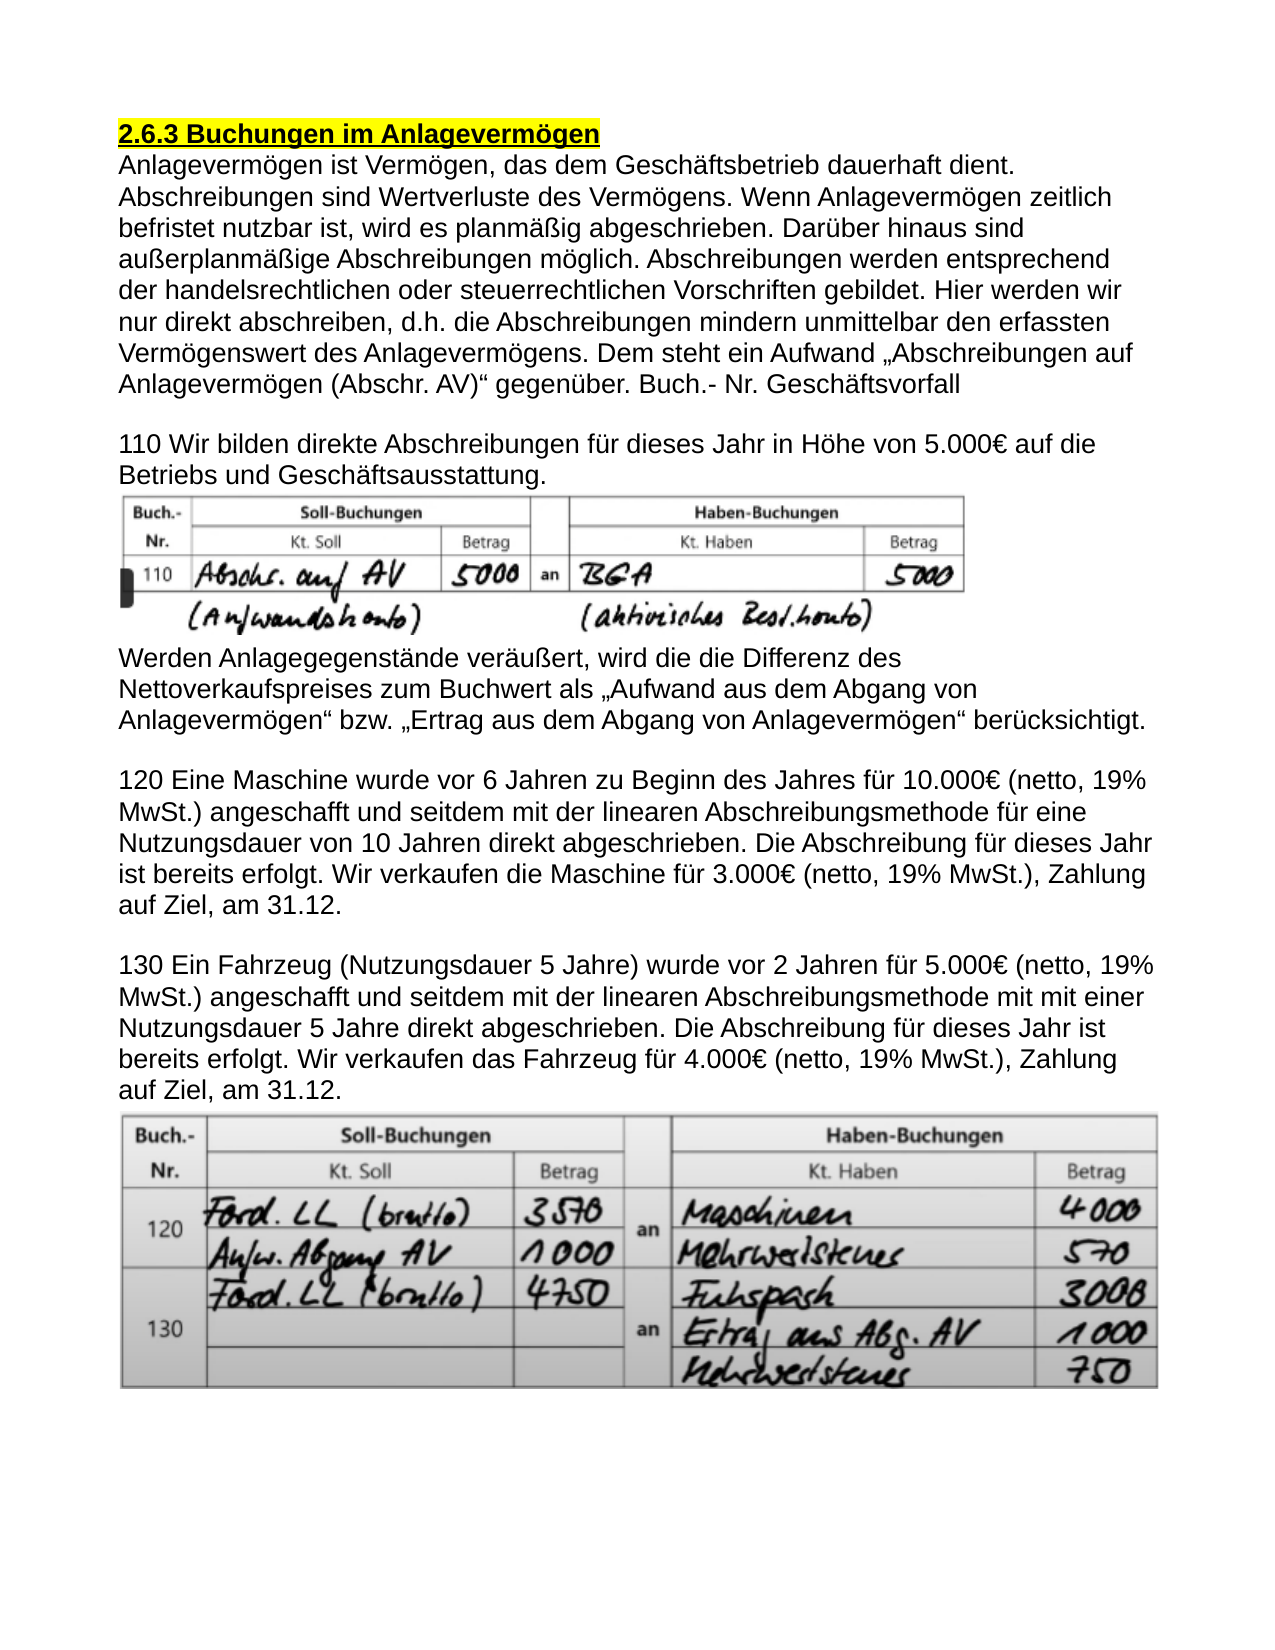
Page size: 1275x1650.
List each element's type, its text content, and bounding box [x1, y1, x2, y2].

text 120 Eine Maschine wurde vor 6 Jahren zu Beginn des Jahres für 10.000€ (netto, 19% MwSt.) angeschafft und seitdem mit der linearen Abschreibungsmethode für eine Nutzungsdauer von 10 Jahren direkt abgeschrieben. Die Abschreibung für dieses Jahr ist bereits erfolgt. Wir verkaufen die Maschine für 3.000€ (netto, 19% MwSt.), Zahlung auf Ziel, am 31.12. [118, 764, 1157, 921]
picture [119, 1111, 1159, 1389]
text Werden Anlagegegenstände veräußert, wird die die Differenz des Nettoverkaufspreises zum Buchwert als „Aufwand aus dem Abgang von Anlagevermögen“ bzw. „Ertrag aus dem Abgang von Anlagevermögen“ berücksichtigt. [118, 642, 1157, 736]
picture [120, 493, 968, 635]
text 2.6.3 Buchungen im Anlagevermögen [118, 118, 1157, 149]
text 130 Ein Fahrzeug (Nutzungsdauer 5 Jahre) wurde vor 2 Jahren für 5.000€ (netto, 19% MwSt.) angeschafft und seitdem mit der linearen Abschreibungsmethode mit mit einer Nutzungsdauer 5 Jahre direkt abgeschrieben. Die Abschreibung für dieses Jahr ist bereits erfolgt. Wir verkaufen das Fahrzeug für 4.000€ (netto, 19% MwSt.), Zahlung auf Ziel, am 31.12. [118, 949, 1157, 1106]
text Anlagevermögen ist Vermögen, das dem Geschäftsbetrieb dauerhaft dient. Abschreibungen sind Wertverluste des Vermögens. Wenn Anlagevermögen zeitlich befristet nutzbar ist, wird es planmäßig abgeschrieben. Darüber hinaus sind außerplanmäßige Abschreibungen möglich. Abschreibungen werden entsprechend der handelsrechtlichen oder steuerrechtlichen Vorschriften gebildet. Hier werden wir nur direkt abschreiben, d.h. die Abschreibungen mindern unmittelbar den erfassten Vermögenswert des Anlagevermögens. Dem steht ein Aufwand „Abschreibungen auf Anlagevermögen (Abschr. AV)“ gegenüber. Buch.- Nr. Geschäftsvorfall [118, 149, 1157, 399]
text 110 Wir bilden direkte Abschreibungen für dieses Jahr in Höhe von 5.000€ auf die Betriebs und Geschäftsausstattung. [118, 428, 1157, 491]
